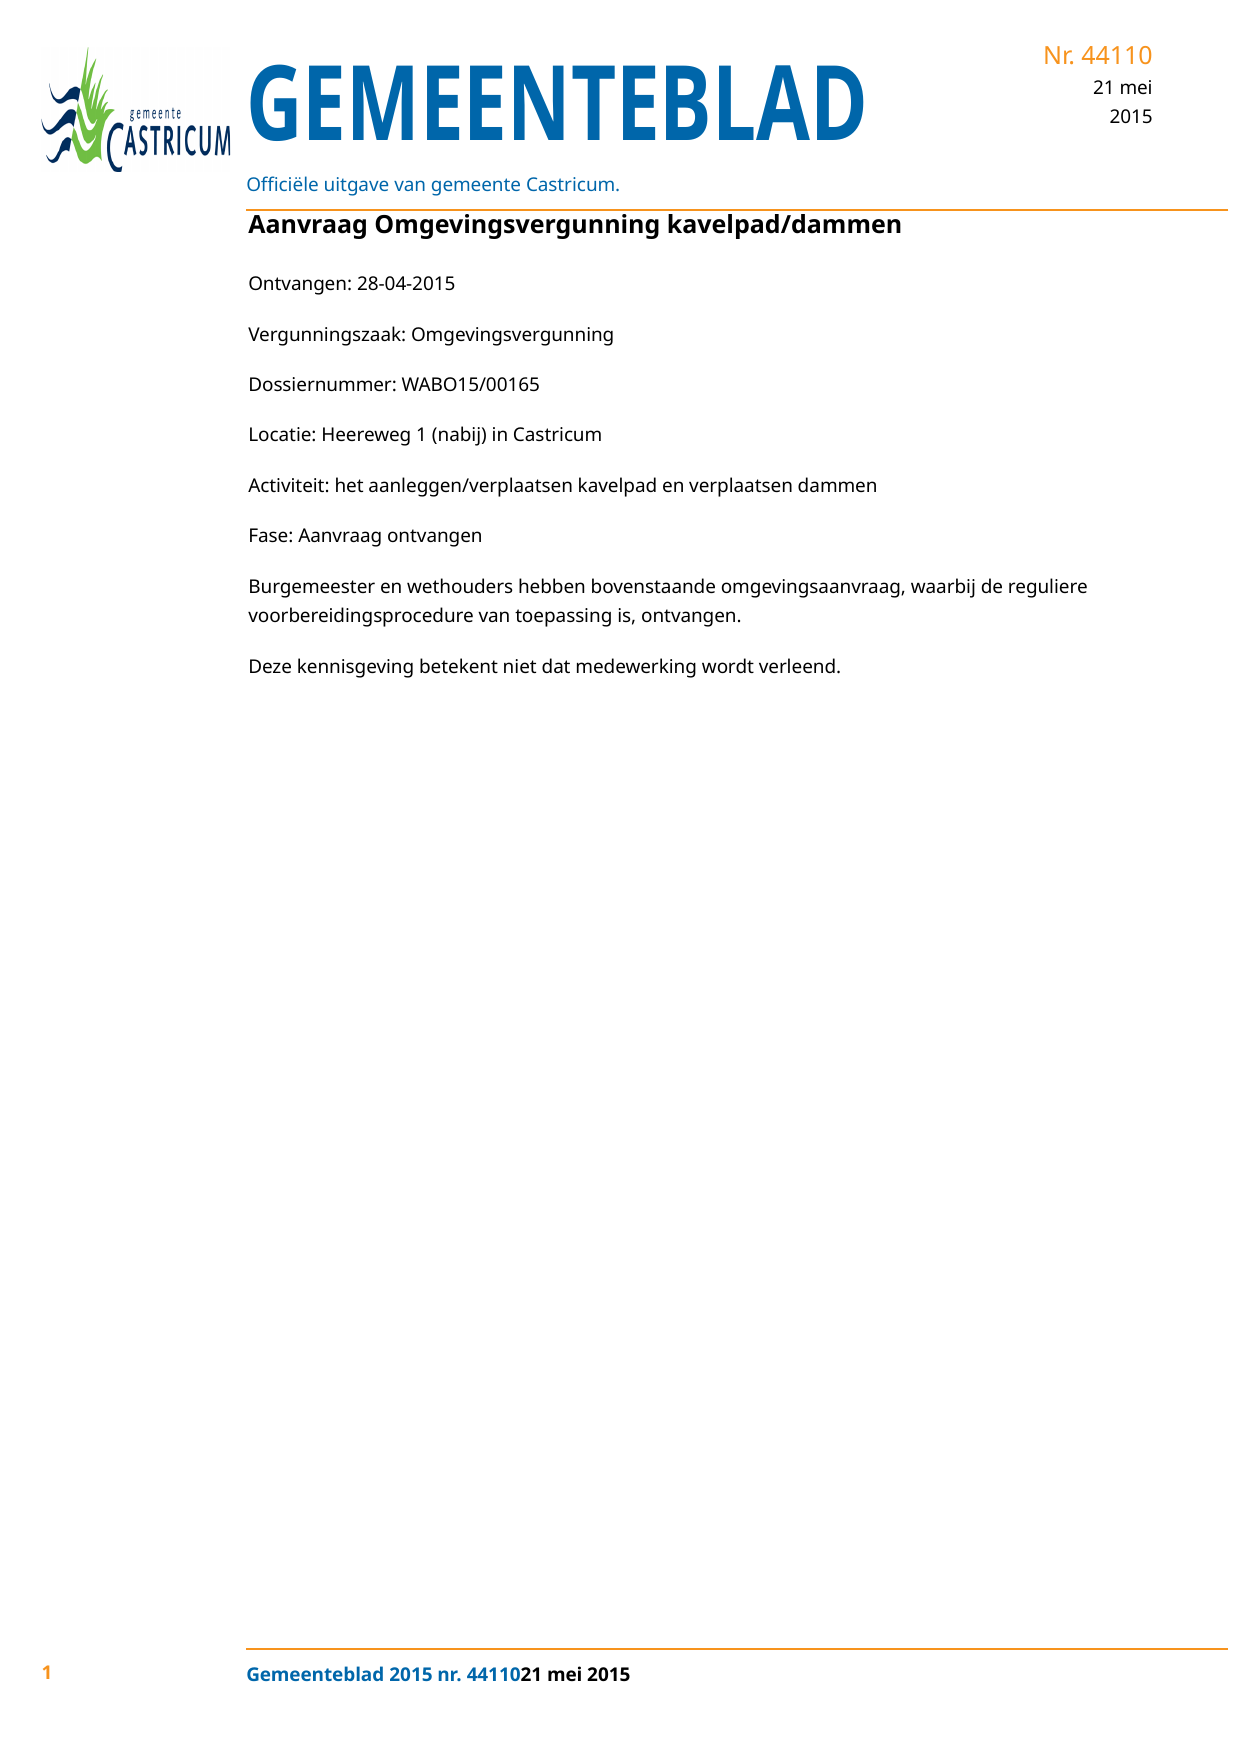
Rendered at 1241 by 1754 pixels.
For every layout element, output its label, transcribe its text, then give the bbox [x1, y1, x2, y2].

text Ontvangen: 28-04-2015 [248, 270, 1152, 296]
text Burgemeester en wethouders hebben bovenstaande omgevingsaanvraag, waarbij de reguliere voorbereidingsprocedure van toepassing is, ontvangen. [248, 573, 1152, 628]
text Vergunningszaak: Omgevingsvergunning [248, 321, 1152, 346]
picture [41, 47, 231, 172]
text Aanvraag Omgevingsvergunning kavelpad/dammen [248, 211, 1152, 241]
text Activiteit: het aanleggen/verplaatsen kavelpad en verplaatsen dammen [248, 472, 1152, 498]
text Locatie: Heereweg 1 (nabij) in Castricum [248, 422, 1152, 447]
text Dossiernummer: WABO15/00165 [248, 371, 1152, 397]
text Deze kennisgeving betekent niet dat medewerking wordt verleend. [248, 653, 1152, 678]
text Fase: Aanvraag ontvangen [248, 522, 1152, 548]
